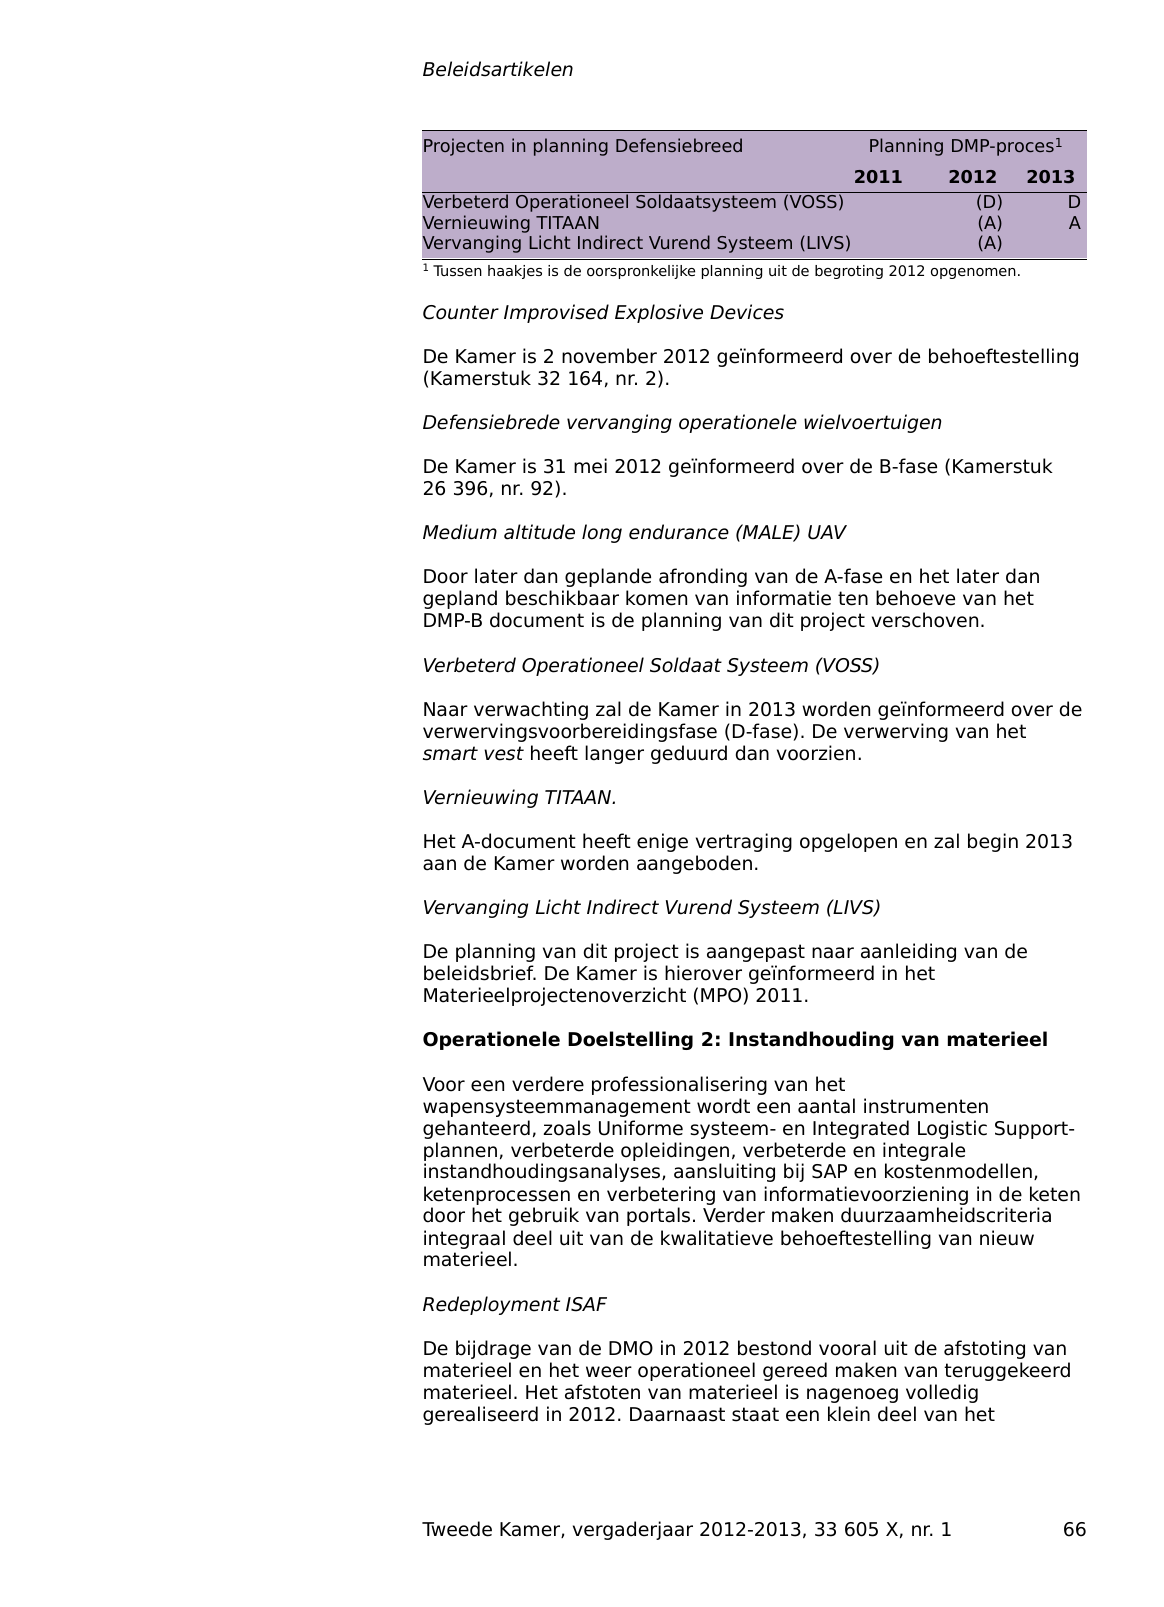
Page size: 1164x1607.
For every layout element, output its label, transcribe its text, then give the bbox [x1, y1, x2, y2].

table_cell D [1009, 193, 1087, 213]
table_cell [854, 233, 931, 258]
table_cell A [1009, 213, 1087, 233]
text Voor een verdere professionalisering van het wapensysteemmanagement wordt een aantal instrumenten gehanteerd, zoals Uniforme systeem- en Integrated Logistic Support-plannen, verbeterde opleidingen, verbeterde en integrale instandhoudingsanalyses, aansluiting bij SAP en kostenmodellen, ketenprocessen en verbetering van informatievoorziening in de keten door het gebruik van portals. Verder maken duurzaamheidscriteria integraal deel uit van de kwalitatieve behoeftestelling van nieuw materieel. [422, 1073, 1087, 1271]
subtitle Vernieuwing TITAAN. [422, 787, 1087, 809]
subtitle Verbeterd Operationeel Soldaat Systeem (VOSS) [422, 654, 1087, 676]
subtitle Redeployment ISAF [422, 1293, 1087, 1316]
text De Kamer is 31 mei 2012 geïnformeerd over de B-fase (Kamerstuk 26 396, nr. 92). [422, 456, 1087, 500]
table_cell 1 Tussen haakjes is de oorspronkelijke planning uit de begroting 2012 opgenomen. [422, 260, 1087, 279]
table_cell Vervanging Licht Indirect Vurend Systeem (LIVS) [422, 233, 853, 258]
subtitle Defensiebrede vervanging operationele wielvoertuigen [422, 412, 1087, 434]
table_cell Verbeterd Operationeel Soldaatsysteem (VOSS) [422, 193, 853, 213]
table_cell 2013 [1009, 161, 1087, 192]
table_cell 2012 [931, 161, 1009, 192]
table_cell [1009, 233, 1087, 258]
table_header Projecten in planning Defensiebreed [422, 131, 853, 161]
table_cell 2011 [854, 161, 931, 192]
table_cell (D) [931, 193, 1009, 213]
text Door later dan geplande afronding van de A-fase en het later dan gepland beschikbaar komen van informatie ten behoeve van het DMP-B document is de planning van dit project verschoven. [422, 566, 1087, 632]
subtitle Vervanging Licht Indirect Vurend Systeem (LIVS) [422, 897, 1087, 919]
text De bijdrage van de DMO in 2012 bestond vooral uit de afstoting van materieel en het weer operationeel gereed maken van teruggekeerd materieel. Het afstoten van materieel is nagenoeg volledig gerealiseerd in 2012. Daarnaast staat een klein deel van het [422, 1338, 1087, 1426]
table_cell Vernieuwing TITAAN [422, 213, 853, 233]
subtitle Operationele Doelstelling 2: Instandhouding van materieel [422, 1029, 1087, 1051]
table_cell (A) [931, 213, 1009, 233]
table_cell [854, 213, 931, 233]
table_header Planning DMP-proces1 [854, 131, 1087, 161]
table_cell [854, 193, 931, 213]
text De planning van dit project is aangepast naar aanleiding van de beleidsbrief. De Kamer is hierover geïnformeerd in het Materieelprojectenoverzicht (MPO) 2011. [422, 941, 1087, 1007]
text Naar verwachting zal de Kamer in 2013 worden geïnformeerd over de verwervingsvoorbereidingsfase (D-fase). De verwerving van het smart vest heeft langer geduurd dan voorzien. [422, 699, 1087, 764]
subtitle Medium altitude long endurance (MALE) UAV [422, 522, 1087, 544]
table_cell (A) [931, 233, 1009, 258]
text Het A-document heeft enige vertraging opgelopen en zal begin 2013 aan de Kamer worden aangeboden. [422, 831, 1087, 875]
text De Kamer is 2 november 2012 geïnformeerd over de behoeftestelling (Kamerstuk 32 164, nr. 2). [422, 346, 1087, 390]
subtitle Counter Improvised Explosive Devices [422, 302, 1087, 323]
